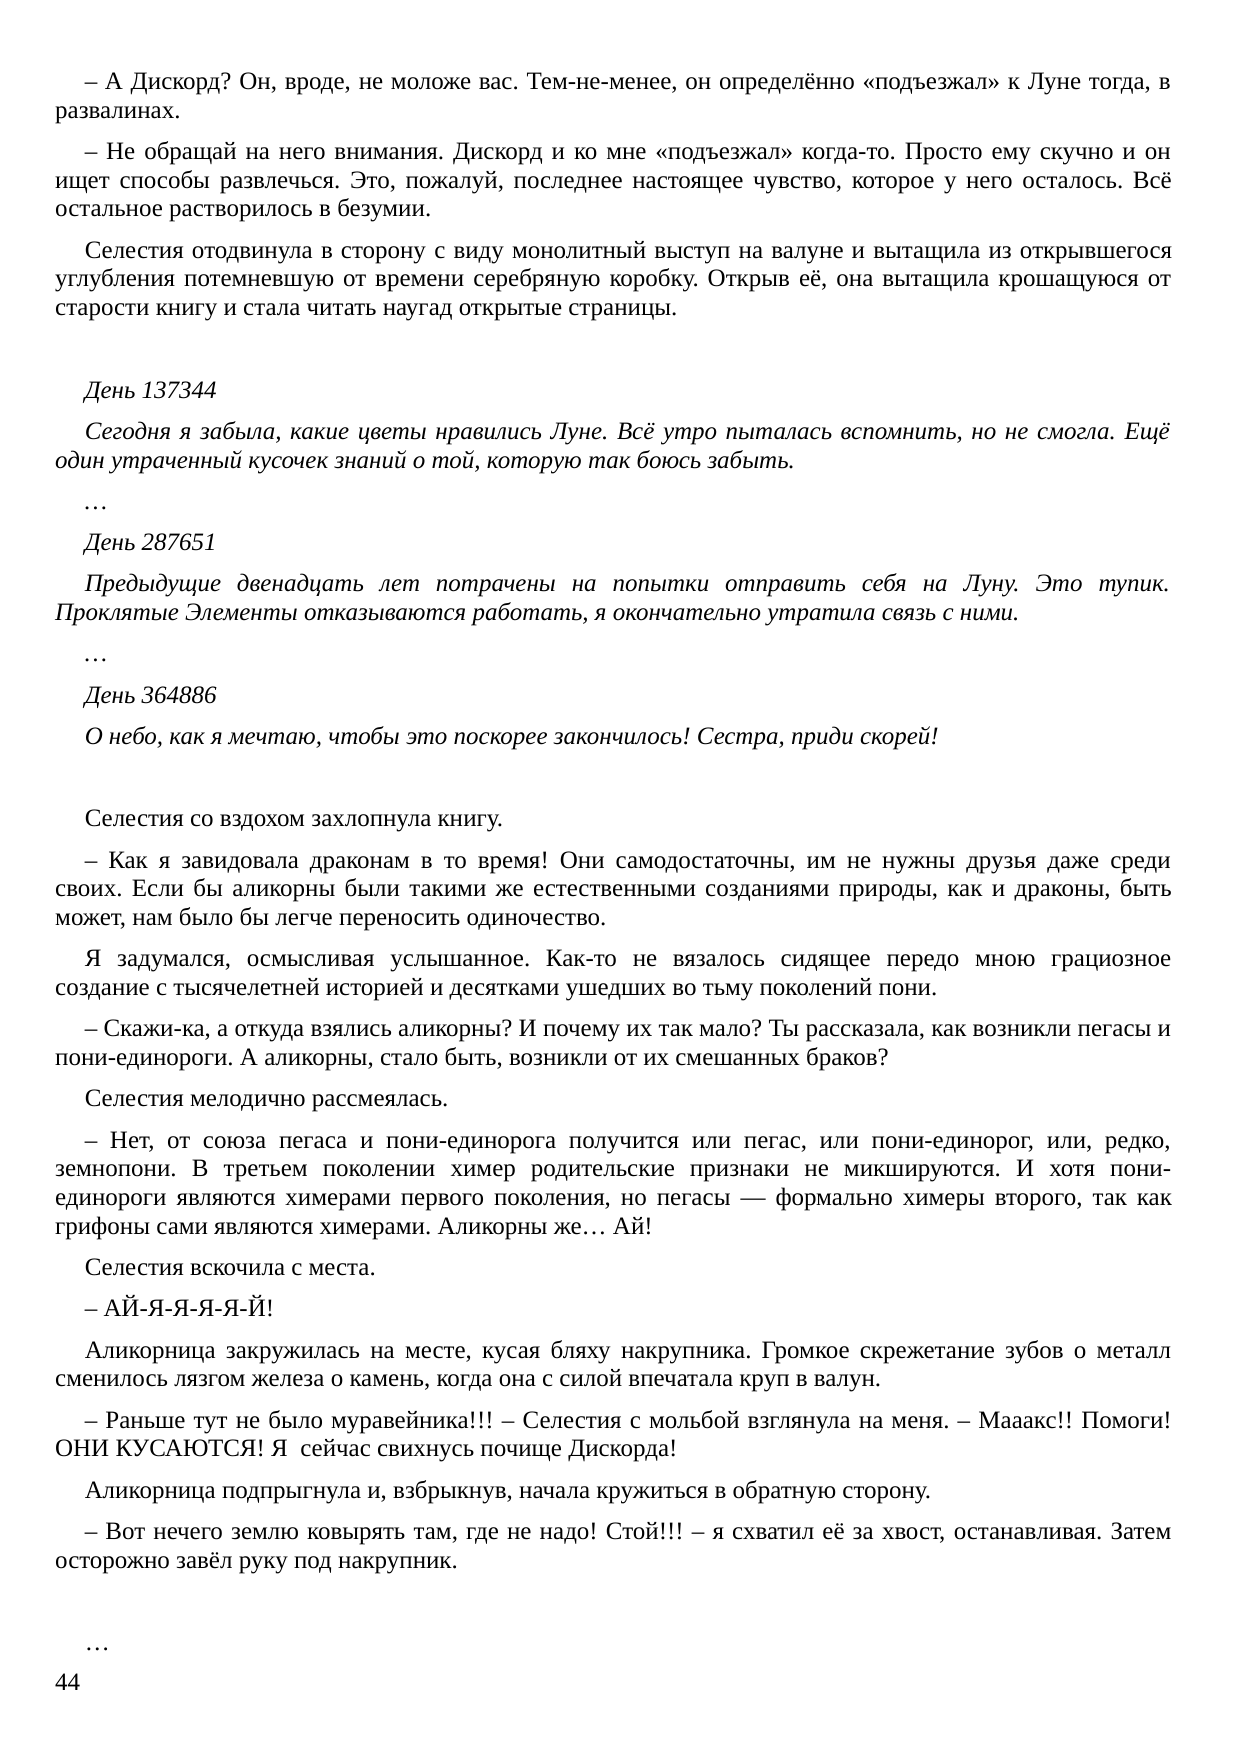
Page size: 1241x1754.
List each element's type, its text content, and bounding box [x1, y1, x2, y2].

text – Вот нечего землю ковырять там, где не надо! Стой!!! – я схватил её за хвост, останавливая. Затем осторожно завёл руку под накрупник. [55, 1516, 1173, 1573]
text Аликорница закружилась на месте, кусая бляху накрупника. Громкое скрежетание зубов о металл сменилось лязгом железа о камень, когда она с силой впечатала круп в валун. [55, 1335, 1173, 1392]
text – АЙ-Я-Я-Я-Я-Й! [55, 1293, 1173, 1322]
text День 137344 [55, 375, 1173, 403]
text Я задумался, осмысливая услышанное. Как-то не вязалось сидящее передо мною грациозное создание с тысячелетней историей и десятками ушедших во тьму поколений пони. [55, 943, 1173, 1001]
text … [55, 486, 1173, 515]
text Аликорница подпрыгнула и, взбрыкнув, начала кружиться в обратную сторону. [55, 1475, 1173, 1503]
text О небо, как я мечтаю, чтобы это поскорее закончилось! Сестра, приди скорей! [55, 721, 1173, 750]
text Селестия отодвинула в сторону с виду монолитный выступ на валуне и вытащила из открывшегося углубления потемневшую от времени серебряную коробку. Открыв её, она вытащила крошащуюся от старости книгу и стала читать наугад открытые страницы. [55, 235, 1173, 321]
text – Как я завидовала драконам в то время! Они самодостаточны, им не нужны друзья даже среди своих. Если бы аликорны были такими же естественными созданиями природы, как и драконы, быть может, нам было бы легче переносить одиночество. [55, 845, 1173, 931]
text День 364886 [55, 680, 1173, 708]
text Предыдущие двенадцать лет потрачены на попытки отправить себя на Луну. Это тупик. Проклятые Элементы отказываются работать, я окончательно утратила связь с ними. [55, 568, 1173, 626]
text Сегодня я забыла, какие цветы нравились Луне. Всё утро пыталась вспомнить, но не смогла. Ещё один утраченный кусочек знаний о той, которую так боюсь забыть. [55, 416, 1173, 473]
text Селестия мелодично рассмеялась. [55, 1083, 1173, 1112]
text – А Дискорд? Он, вроде, не моложе вас. Тем-не-менее, он определённо «подъезжал» к Луне тогда, в развалинах. [55, 66, 1173, 123]
text – Скажи-ка, а откуда взялись аликорны? И почему их так мало? Ты рассказала, как возникли пегасы и пони-единороги. А аликорны, стало быть, возникли от их смешанных браков? [55, 1013, 1173, 1071]
text – Не обращай на него внимания. Дискорд и ко мне «подъезжал» когда-то. Просто ему скучно и он ищет способы развлечься. Это, пожалуй, последнее настоящее чувство, которое у него осталось. Всё остальное растворилось в безумии. [55, 136, 1173, 222]
text День 287651 [55, 527, 1173, 556]
text … [55, 1627, 1173, 1656]
text Селестия вскочила с места. [55, 1252, 1173, 1281]
text Селестия со вздохом захлопнула книгу. [55, 803, 1173, 832]
text – Раньше тут не было муравейника!!! – Селестия с мольбой взглянула на меня. – Мааакс!! Помоги! ОНИ КУСАЮТСЯ! Я сейчас свихнусь почище Дискорда! [55, 1405, 1173, 1462]
text – Нет, от союза пегаса и пони-единорога получится или пегас, или пони-единорог, или, редко, земнопони. В третьем поколении химер родительские признаки не микшируются. И хотя пони-единороги являются химерами первого поколения, но пегасы — формально химеры второго, так как грифоны сами являются химерами. Аликорны же… Ай! [55, 1125, 1173, 1240]
text … [55, 638, 1173, 667]
